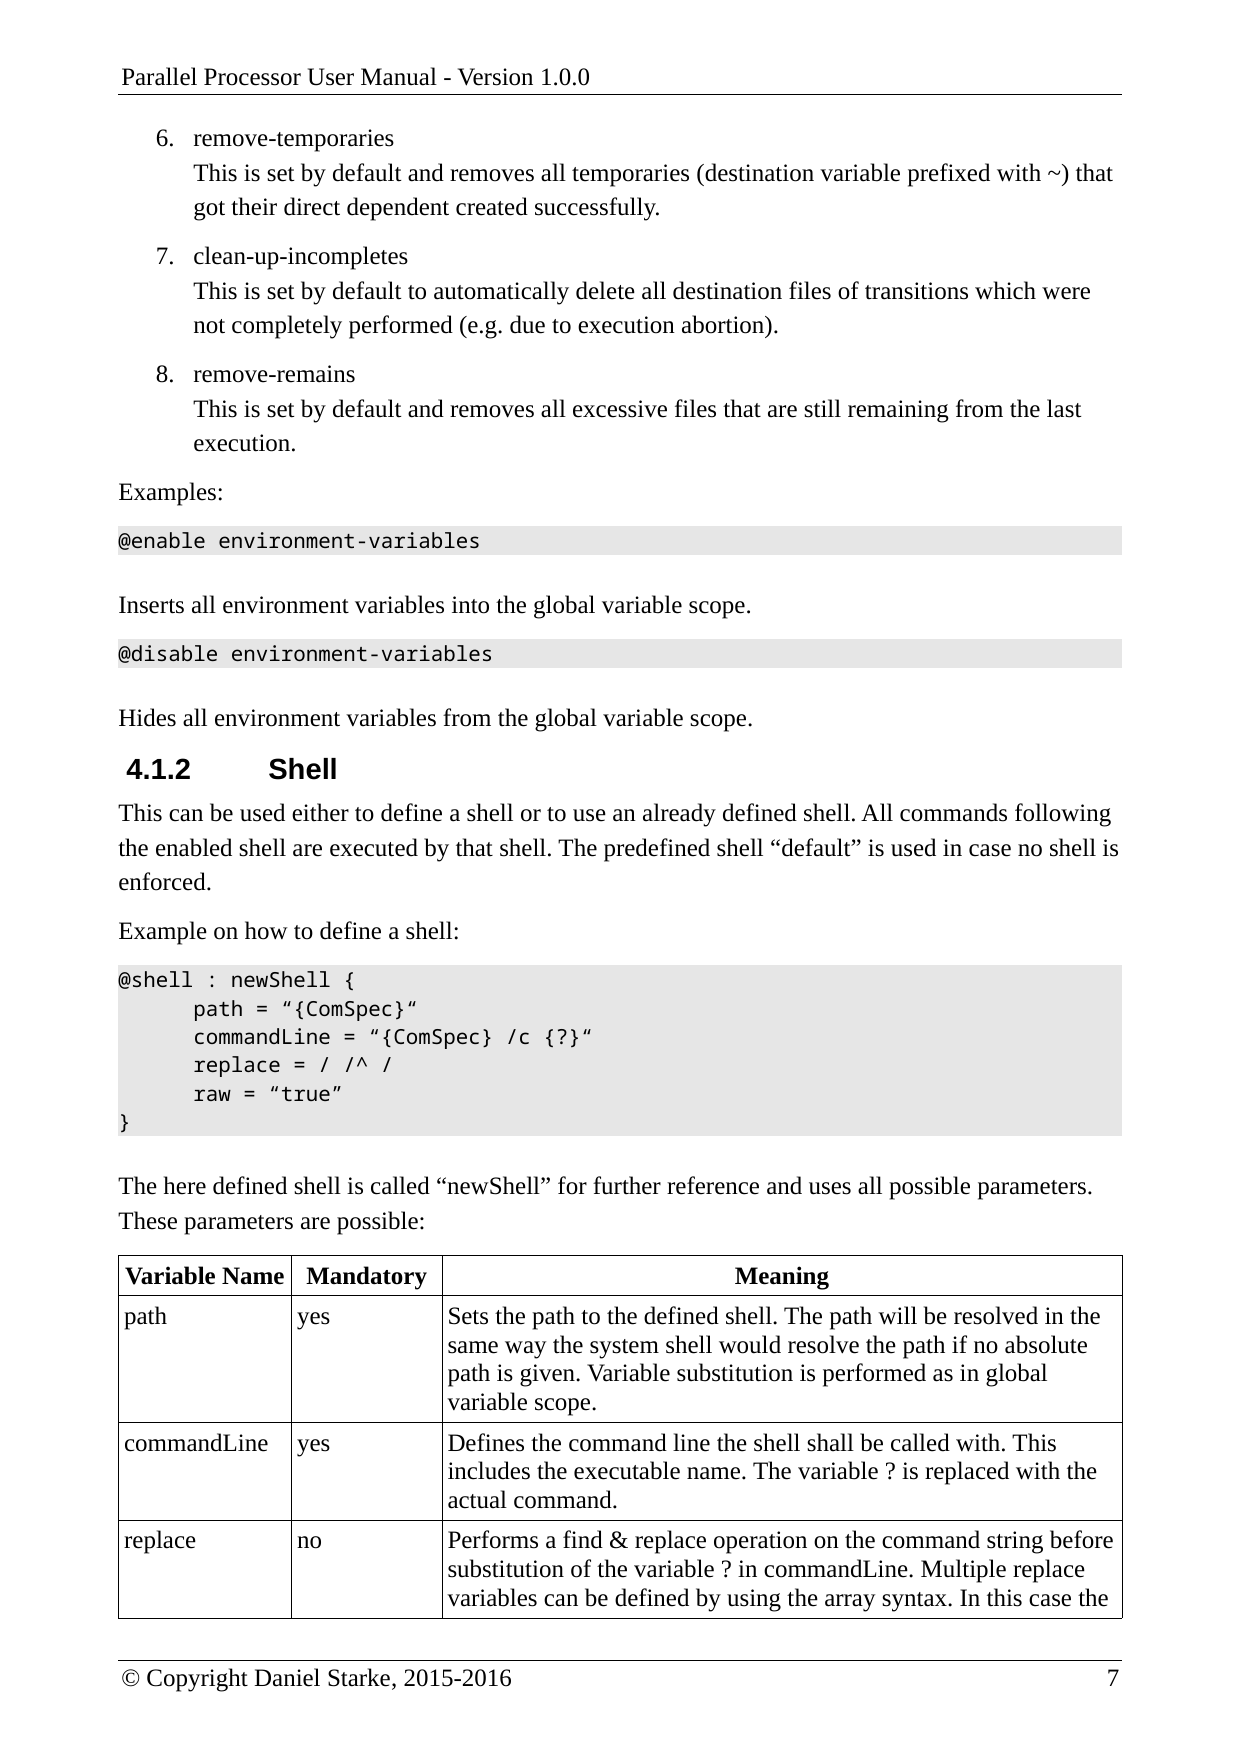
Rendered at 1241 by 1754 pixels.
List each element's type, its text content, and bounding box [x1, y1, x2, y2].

table_cell Defines the command line the shell shall be called with. This includes the executable name. The variable ? is replaced with the actual command. [443, 1423, 1122, 1519]
list remove-remains This is set by default and removes all excessive files that are still remaining from the last execution. [156, 359, 1122, 457]
text Example on how to define a shell: [118, 916, 1122, 945]
text Examples: [118, 477, 1122, 506]
list remove-temporaries This is set by default and removes all temporaries (destination variable prefixed with ~) that got their direct dependent created successfully. [156, 123, 1122, 221]
table_cell yes [292, 1423, 442, 1519]
table_cell Performs a find & replace operation on the command string before substitution of the variable ? in commandLine. Multiple replace variables can be defined by using the array syntax. In this case the [443, 1521, 1122, 1617]
text @enable environment-variables [118, 526, 1122, 555]
list clean-up-incompletes This is set by default to automatically delete all destination files of transitions which were not completely performed (e.g. due to execution abortion). [156, 241, 1122, 339]
table_cell path [119, 1296, 291, 1422]
text The here defined shell is called “newShell” for further reference and uses all possible parameters. These parameters are possible: [118, 1171, 1122, 1234]
text Inserts all environment variables into the global variable scope. [118, 590, 1122, 619]
text Hides all environment variables from the global variable scope. [118, 703, 1122, 732]
text This can be used either to define a shell or to use an already defined shell. All commands following the enabled shell are executed by that shell. The predefined shell “default” is used in case no shell is enforced. [118, 798, 1122, 896]
table_cell replace [119, 1521, 291, 1617]
subtitle Shell [118, 752, 1122, 786]
table_header Mandatory [292, 1256, 442, 1295]
table_cell commandLine [119, 1423, 291, 1519]
table_cell no [292, 1521, 442, 1617]
text @shell : newShell { path = “{ComSpec}“ commandLine = “{ComSpec} /c {?}“ replace = / /^ / raw = “true” } [118, 965, 1122, 1136]
table_header Variable Name [119, 1256, 291, 1295]
text @disable environment-variables [118, 639, 1122, 668]
table_cell Sets the path to the defined shell. The path will be resolved in the same way the system shell would resolve the path if no absolute path is given. Variable substitution is performed as in global variable scope. [443, 1296, 1122, 1422]
table_cell yes [292, 1296, 442, 1422]
table_header Meaning [443, 1256, 1122, 1295]
